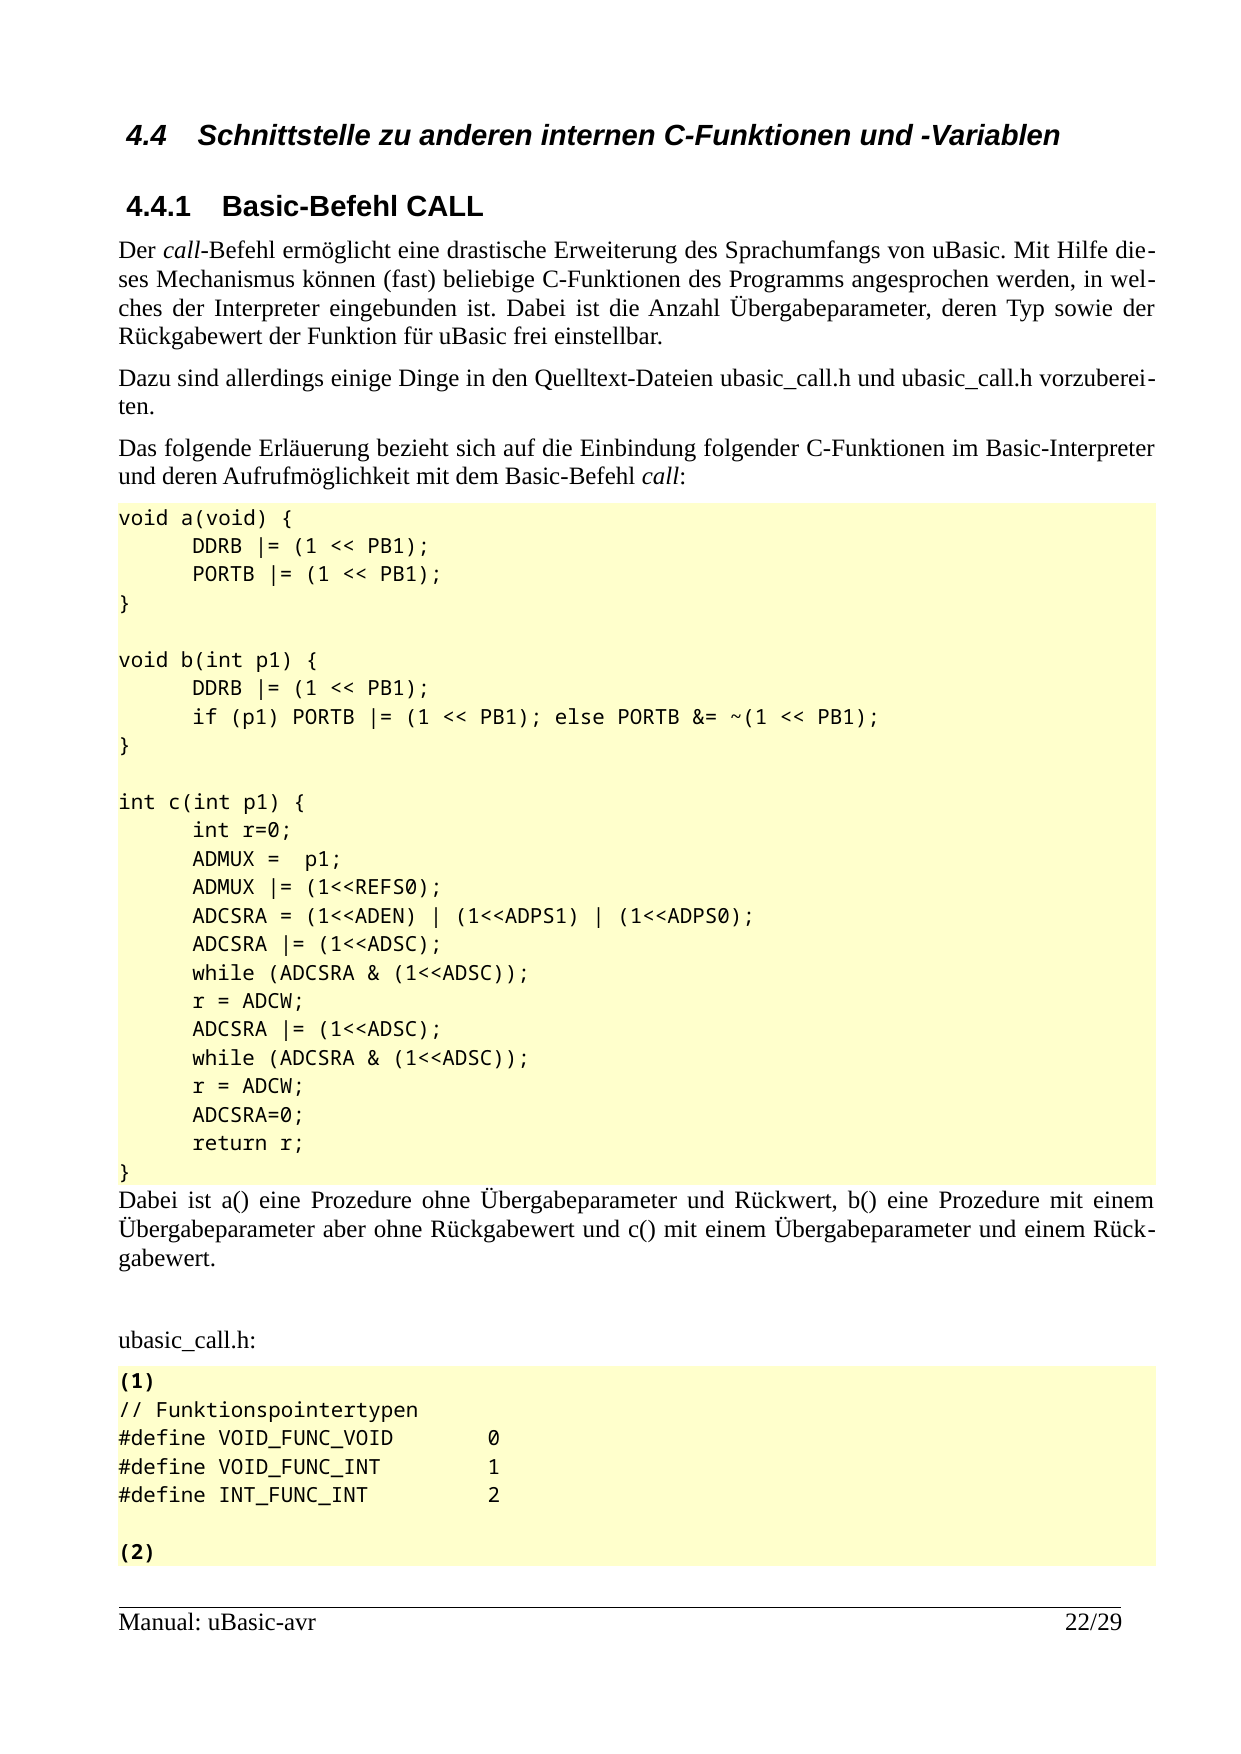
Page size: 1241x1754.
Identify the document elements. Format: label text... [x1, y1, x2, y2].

text DDRB |= (1 << PB1); [118, 531, 1156, 559]
text ADCSRA |= (1<<ADSC); [118, 1014, 1156, 1043]
subtitle Basic-Befehl CALL [118, 189, 1156, 223]
text ADCSRA=0; [118, 1100, 1156, 1128]
text ADMUX = p1; [118, 844, 1156, 872]
text (1) [118, 1366, 1156, 1395]
text return r; [118, 1128, 1156, 1157]
text } [118, 1157, 1156, 1185]
text while (ADCSRA & (1<<ADSC)); [118, 958, 1156, 986]
text #define VOID_FUNC_VOID 0 [118, 1423, 1156, 1452]
text if (p1) PORTB |= (1 << PB1); else PORTB &= ~(1 << PB1); [118, 702, 1156, 730]
text ubasic_call.h: [118, 1325, 1156, 1354]
text while (ADCSRA & (1<<ADSC)); [118, 1043, 1156, 1071]
text ADCSRA |= (1<<ADSC); [118, 929, 1156, 958]
text int r=0; [118, 816, 1156, 844]
subtitle Schnittstelle zu anderen internen C-Funktionen und -Variablen [118, 118, 1156, 152]
text ADCSRA = (1<<ADEN) | (1<<ADPS1) | (1<<ADPS0); [118, 901, 1156, 929]
text } [118, 588, 1156, 616]
text r = ADCW; [118, 1071, 1156, 1100]
text void a(void) { [118, 503, 1156, 531]
text PORTB |= (1 << PB1); [118, 559, 1156, 588]
text } [118, 730, 1156, 759]
text // Funktionspointertypen [118, 1395, 1156, 1423]
text ADMUX |= (1<<REFS0); [118, 872, 1156, 901]
text r = ADCW; [118, 986, 1156, 1014]
text int c(int p1) { [118, 787, 1156, 816]
text #define VOID_FUNC_INT 1 [118, 1452, 1156, 1480]
text Das folgende Erläuerung bezieht sich auf die Einbindung folgender C-Funktionen im Basic-Interpreter und deren Aufrufmöglichkeit mit dem Basic-Befehl call: [118, 433, 1156, 490]
text (2) [118, 1537, 1156, 1566]
text #define INT_FUNC_INT 2 [118, 1480, 1156, 1509]
text DDRB |= (1 << PB1); [118, 673, 1156, 702]
text void b(int p1) { [118, 645, 1156, 673]
text Dazu sind allerdings einige Dinge in den Quelltext-Dateien ubasic_call.h und ubasic_call.h vorzuberei­ten. [118, 363, 1156, 420]
text Dabei ist a() eine Prozedure ohne Übergabeparameter und Rückwert, b() eine Prozedure mit einem Übergabeparameter aber ohne Rückgabewert und c() mit einem Übergabeparameter und einem Rück­gabewert. [118, 1185, 1156, 1271]
text Der call-Befehl ermöglicht eine drastische Erweiterung des Sprachumfangs von uBasic. Mit Hilfe die­ses Mechanismus können (fast) beliebige C-Funktionen des Programms angesprochen werden, in wel­ches der Interpreter eingebunden ist. Dabei ist die Anzahl Übergabeparameter, deren Typ sowie der Rückgabewert der Funktion für uBasic frei einstellbar. [118, 235, 1156, 350]
